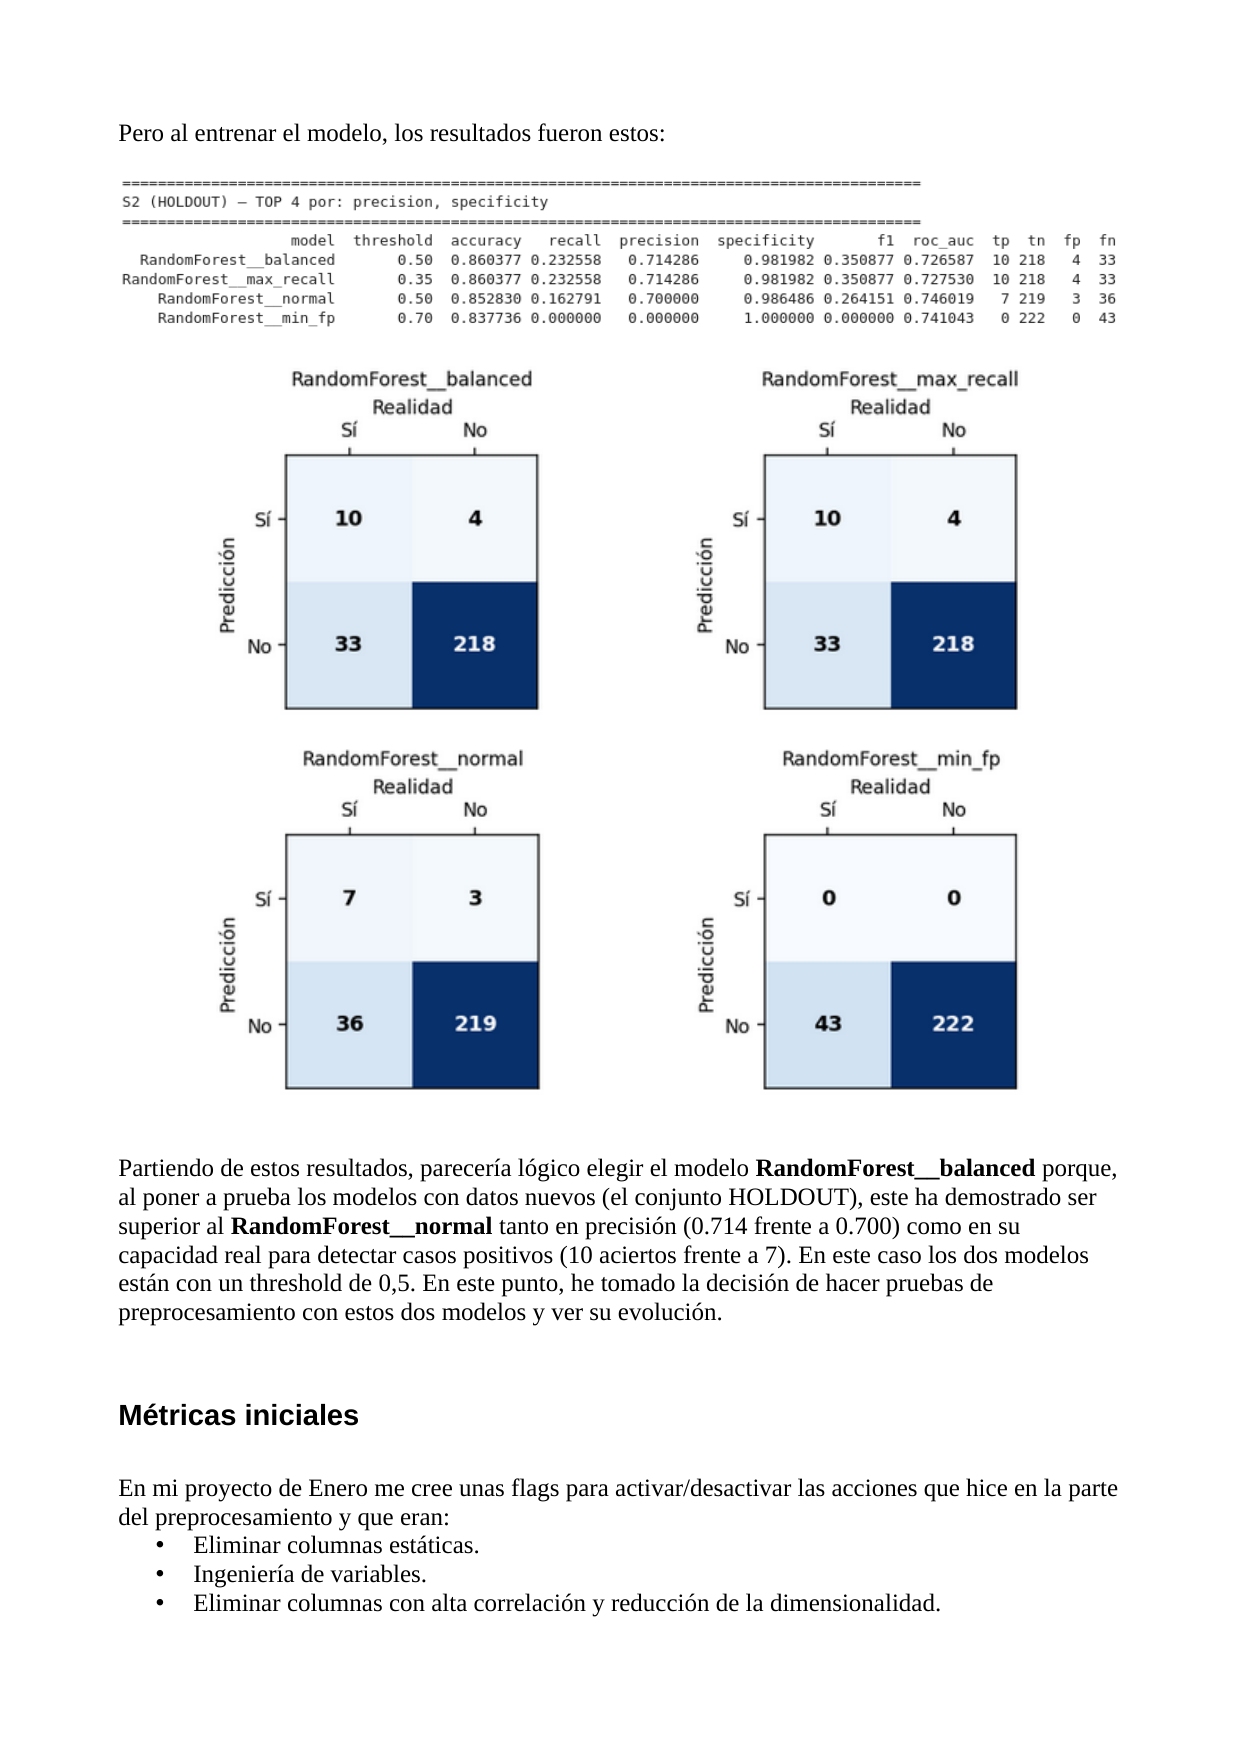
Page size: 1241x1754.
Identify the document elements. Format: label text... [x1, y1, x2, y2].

list Ingeniería de variables. [156, 1559, 1122, 1588]
text En mi proyecto de Enero me cree unas flags para activar/desactivar las acciones que hice en la parte del preprocesamiento y que eran: [118, 1473, 1122, 1530]
text Pero al entrenar el modelo, los resultados fueron estos: [118, 118, 1122, 147]
picture [211, 359, 1029, 721]
picture [212, 749, 1028, 1096]
list Eliminar columnas con alta correlación y reducción de la dimensionalidad. [156, 1588, 1122, 1617]
subtitle Métricas iniciales [118, 1398, 1122, 1432]
picture [118, 175, 1123, 331]
text Partiendo de estos resultados, parecería lógico elegir el modelo RandomForest__balanced porque, al poner a prueba los modelos con datos nuevos (el conjunto HOLDOUT), este ha demostrado ser superior al RandomForest__normal tanto en precisión (0.714 frente a 0.700) como en su capacidad real para detectar casos positivos (10 aciertos frente a 7). En este caso los dos modelos están con un threshold de 0,5. En este punto, he tomado la decisión de hacer pruebas de preprocesamiento con estos dos modelos y ver su evolución. [118, 1153, 1122, 1326]
list Eliminar columnas estáticas. [156, 1530, 1122, 1559]
